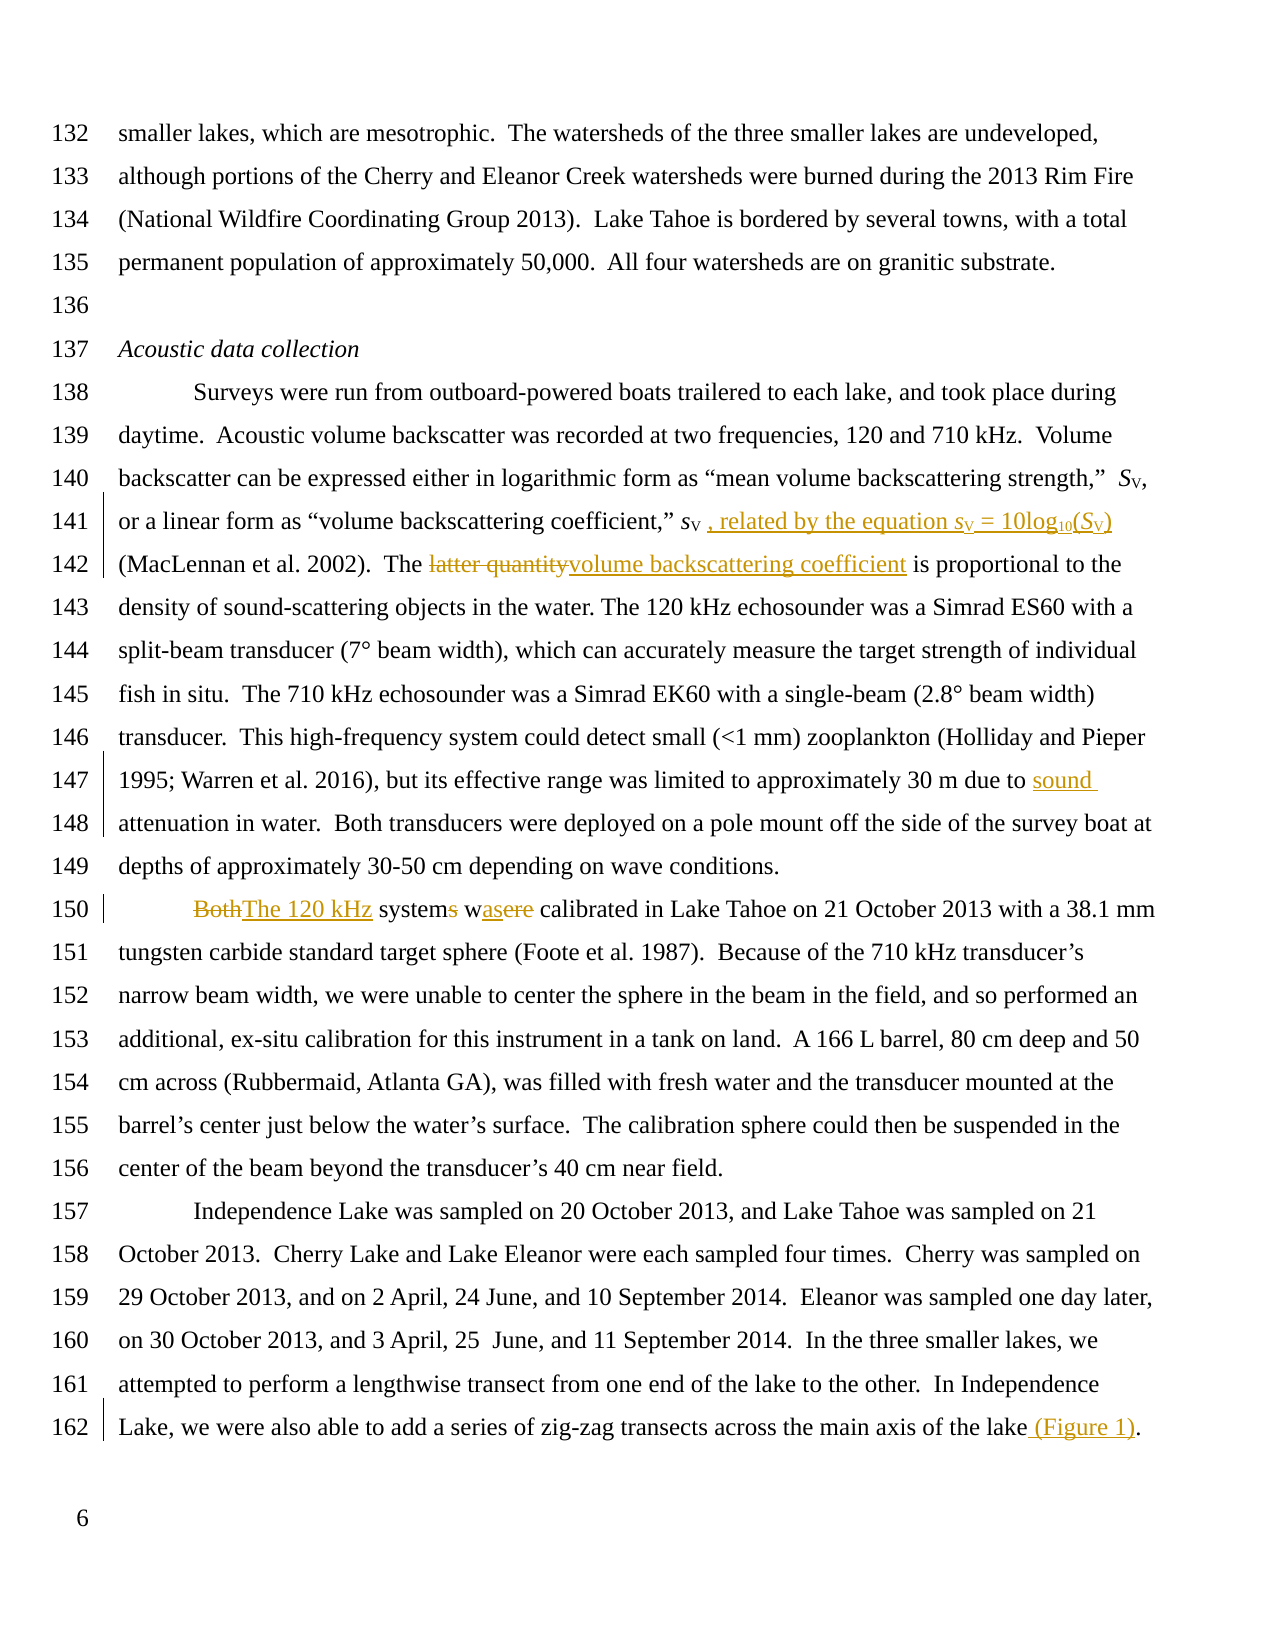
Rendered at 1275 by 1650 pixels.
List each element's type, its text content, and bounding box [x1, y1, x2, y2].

text smaller lakes, which are mesotrophic. The watersheds of the three smaller lakes are undeveloped, although portions of the Cherry and Eleanor Creek watersheds were burned during the 2013 Rim Fire (National Wildfire Coordinating Group 2013)⁠. Lake Tahoe is bordered by several towns, with a total permanent population of approximately 50,000. All four watersheds are on granitic substrate. [118, 118, 1157, 276]
text Surveys were run from outboard-powered boats trailered to each lake, and took place during daytime. Acoustic volume backscatter was recorded at two frequencies, 120 and 710 kHz. Volume backscatter can be expressed either in logarithmic form as “mean volume backscattering strength,” SV, or a linear form as “volume backscattering coefficient,” sV , related by the equation sV = 10log10(SV)(MacLennan et al. 2002)⁠. The volume backscattering coefficient is proportional to the density of sound-scattering objects in the water. The 120 kHz echosounder was a Simrad ES60 with a split-beam transducer (7° beam width), which can accurately measure the target strength of individual fish in situ. The 710 kHz echosounder was a Simrad EK60 with a single-beam (2.8° beam width) transducer. This high-frequency system could detect small (<1 mm) zooplankton (Holliday and Pieper 1995; Warren et al. 2016)⁠, but its effective range was limited to approximately 30 m due to sound attenuation in water. Both transducers were deployed on a pole mount off the side of the survey boat at depths of approximately 30-50 cm depending on wave conditions. [118, 377, 1157, 880]
text Independence Lake was sampled on 20 October 2013, and Lake Tahoe was sampled on 21 October 2013. Cherry Lake and Lake Eleanor were each sampled four times. Cherry was sampled on 29 October 2013, and on 2 April, 24 June, and 10 September 2014. Eleanor was sampled one day later, on 30 October 2013, and 3 April, 25 June, and 11 September 2014. In the three smaller lakes, we attempted to perform a lengthwise transect from one end of the lake to the other. In Independence Lake, we were also able to add a series of zig-zag transects across the main axis of the lake (Figure 1). [118, 1196, 1157, 1441]
text Acoustic data collection [118, 334, 1157, 362]
text The 120 kHz system was calibrated in Lake Tahoe on 21 October 2013 with a 38.1 mm tungsten carbide standard target sphere (Foote et al. 1987)⁠. Because of the 710 kHz transducer’s narrow beam width, we were unable to center the sphere in the beam in the field, and so performed an additional, ex-situ calibration for this instrument in a tank on land. A 166 L barrel, 80 cm deep and 50 cm across (Rubbermaid, Atlanta GA), was filled with fresh water and the transducer mounted at the barrel’s center just below the water’s surface. The calibration sphere could then be suspended in the center of the beam beyond the transducer’s 40 cm near field. [118, 894, 1157, 1182]
